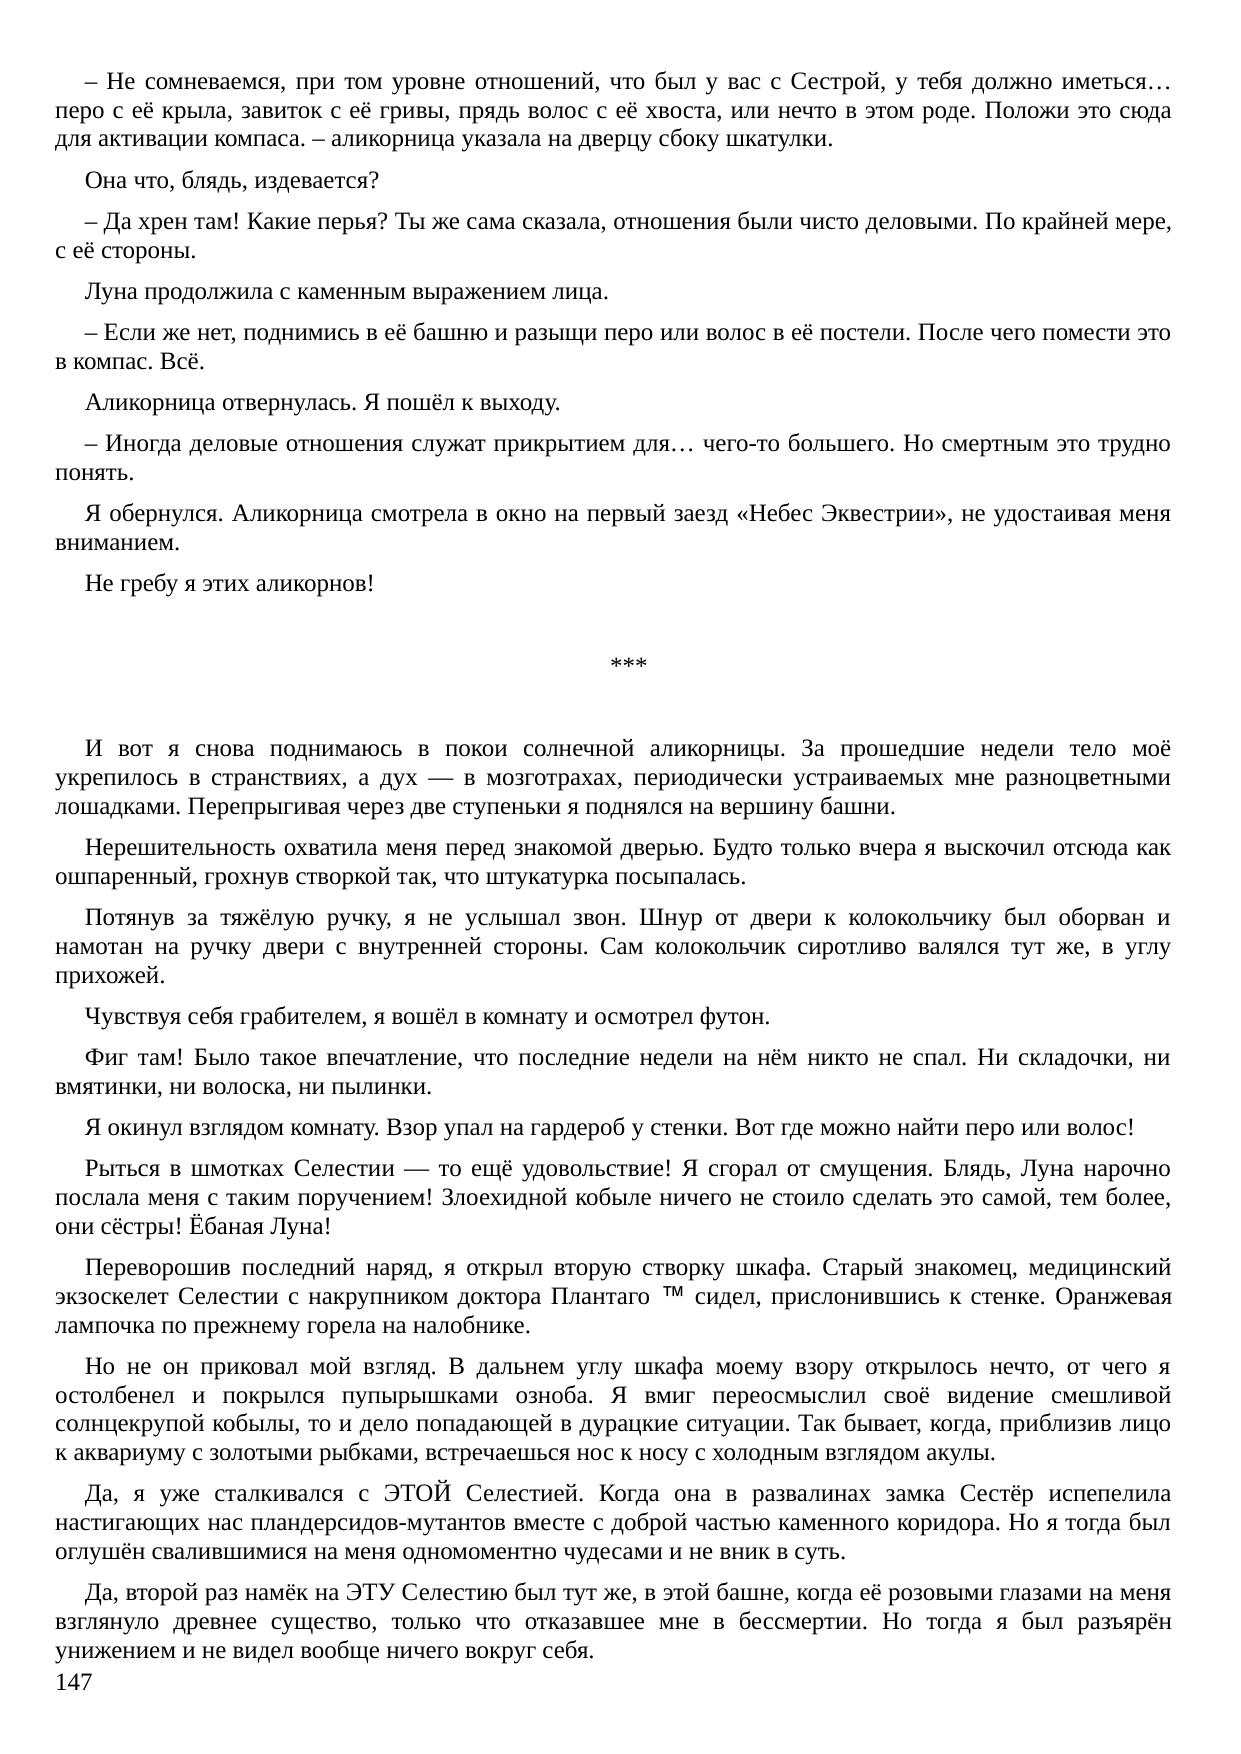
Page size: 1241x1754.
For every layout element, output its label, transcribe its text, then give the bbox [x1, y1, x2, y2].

text – Иногда деловые отношения служат прикрытием для… чего-то большего. Но смертным это трудно понять. [55, 428, 1173, 486]
text Да, второй раз намёк на ЭТУ Селестию был тут же, в этой башне, когда её розовыми глазами на меня взглянуло древнее существо, только что отказавшее мне в бессмертии. Но тогда я был разъярён унижением и не видел вообще ничего вокруг себя. [55, 1577, 1173, 1663]
text – Да хрен там! Какие перья? Ты же сама сказала, отношения были чисто деловыми. По крайней мере, с её стороны. [55, 206, 1173, 263]
text Переворошив последний наряд, я открыл вторую створку шкафа. Старый знакомец, медицинский экзоскелет Селестии с накрупником доктора Плантаго  сидел, прислонившись к стенке. Оранжевая лампочка по прежнему горела на налобнике. [55, 1252, 1173, 1338]
text Чувствуя себя грабителем, я вошёл в комнату и осмотрел футон. [55, 1001, 1173, 1030]
text Аликорница отвернулась. Я пошёл к выходу. [55, 387, 1173, 416]
text Нерешительность охватила меня перед знакомой дверью. Будто только вчера я выскочил отсюда как ошпаренный, грохнув створкой так, что штукатурка посыпалась. [55, 832, 1173, 890]
text Я окинул взглядом комнату. Взор упал на гардероб у стенки. Вот где можно найти перо или волос! [55, 1112, 1173, 1141]
text И вот я снова поднимаюсь в покои солнечной аликорницы. За прошедшие недели тело моё укрепилось в странствиях, а дух — в мозготрахах, периодически устраиваемых мне разноцветными лошадками. Перепрыгивая через две ступеньки я поднялся на вершину башни. [55, 733, 1173, 820]
text Не гребу я этих аликорнов! [55, 568, 1173, 597]
text Рыться в шмотках Селестии — то ещё удовольствие! Я сгорал от смущения. Блядь, Луна нарочно послала меня с таким поручением! Злоехидной кобыле ничего не стоило сделать это самой, тем более, они сёстры! Ёбаная Луна! [55, 1153, 1173, 1240]
text Я обернулся. Аликорница смотрела в окно на первый заезд «Небес Эквестрии», не удостаивая меня вниманием. [55, 498, 1173, 556]
text – Если же нет, поднимись в её башню и разыщи перо или волос в её постели. После чего помести это в компас. Всё. [55, 317, 1173, 375]
text Да, я уже сталкивался с ЭТОЙ Селестией. Когда она в развалинах замка Сестёр испепелила настигающих нас пландерсидов-мутантов вместе с доброй частью каменного коридора. Но я тогда был оглушён свалившимися на меня одномоментно чудесами и не вник в суть. [55, 1478, 1173, 1565]
text Но не он приковал мой взгляд. В дальнем углу шкафа моему взору открылось нечто, от чего я остолбенел и покрылся пупырышками озноба. Я вмиг переосмыслил своё видение смешливой солнцекрупой кобылы, то и дело попадающей в дурацкие ситуации. Так бывает, когда, приблизив лицо к аквариуму с золотыми рыбками, встречаешься нос к носу с холодным взглядом акулы. [55, 1351, 1173, 1466]
text Луна продолжила с каменным выражением лица. [55, 276, 1173, 305]
text *** [55, 651, 1173, 680]
text Потянув за тяжёлую ручку, я не услышал звон. Шнур от двери к колокольчику был оборван и намотан на ручку двери с внутренней стороны. Сам колокольчик сиротливо валялся тут же, в углу прихожей. [55, 902, 1173, 988]
text Она что, блядь, издевается? [55, 165, 1173, 193]
text Фиг там! Было такое впечатление, что последние недели на нём никто не спал. Ни складочки, ни вмятинки, ни волоска, ни пылинки. [55, 1042, 1173, 1100]
text – Не сомневаемся, при том уровне отношений, что был у вас с Сестрой, у тебя должно иметься… перо с её крыла, завиток с её гривы, прядь волос с её хвоста, или нечто в этом роде. Положи это сюда для активации компаса. – аликорница указала на дверцу сбоку шкатулки. [55, 66, 1173, 152]
